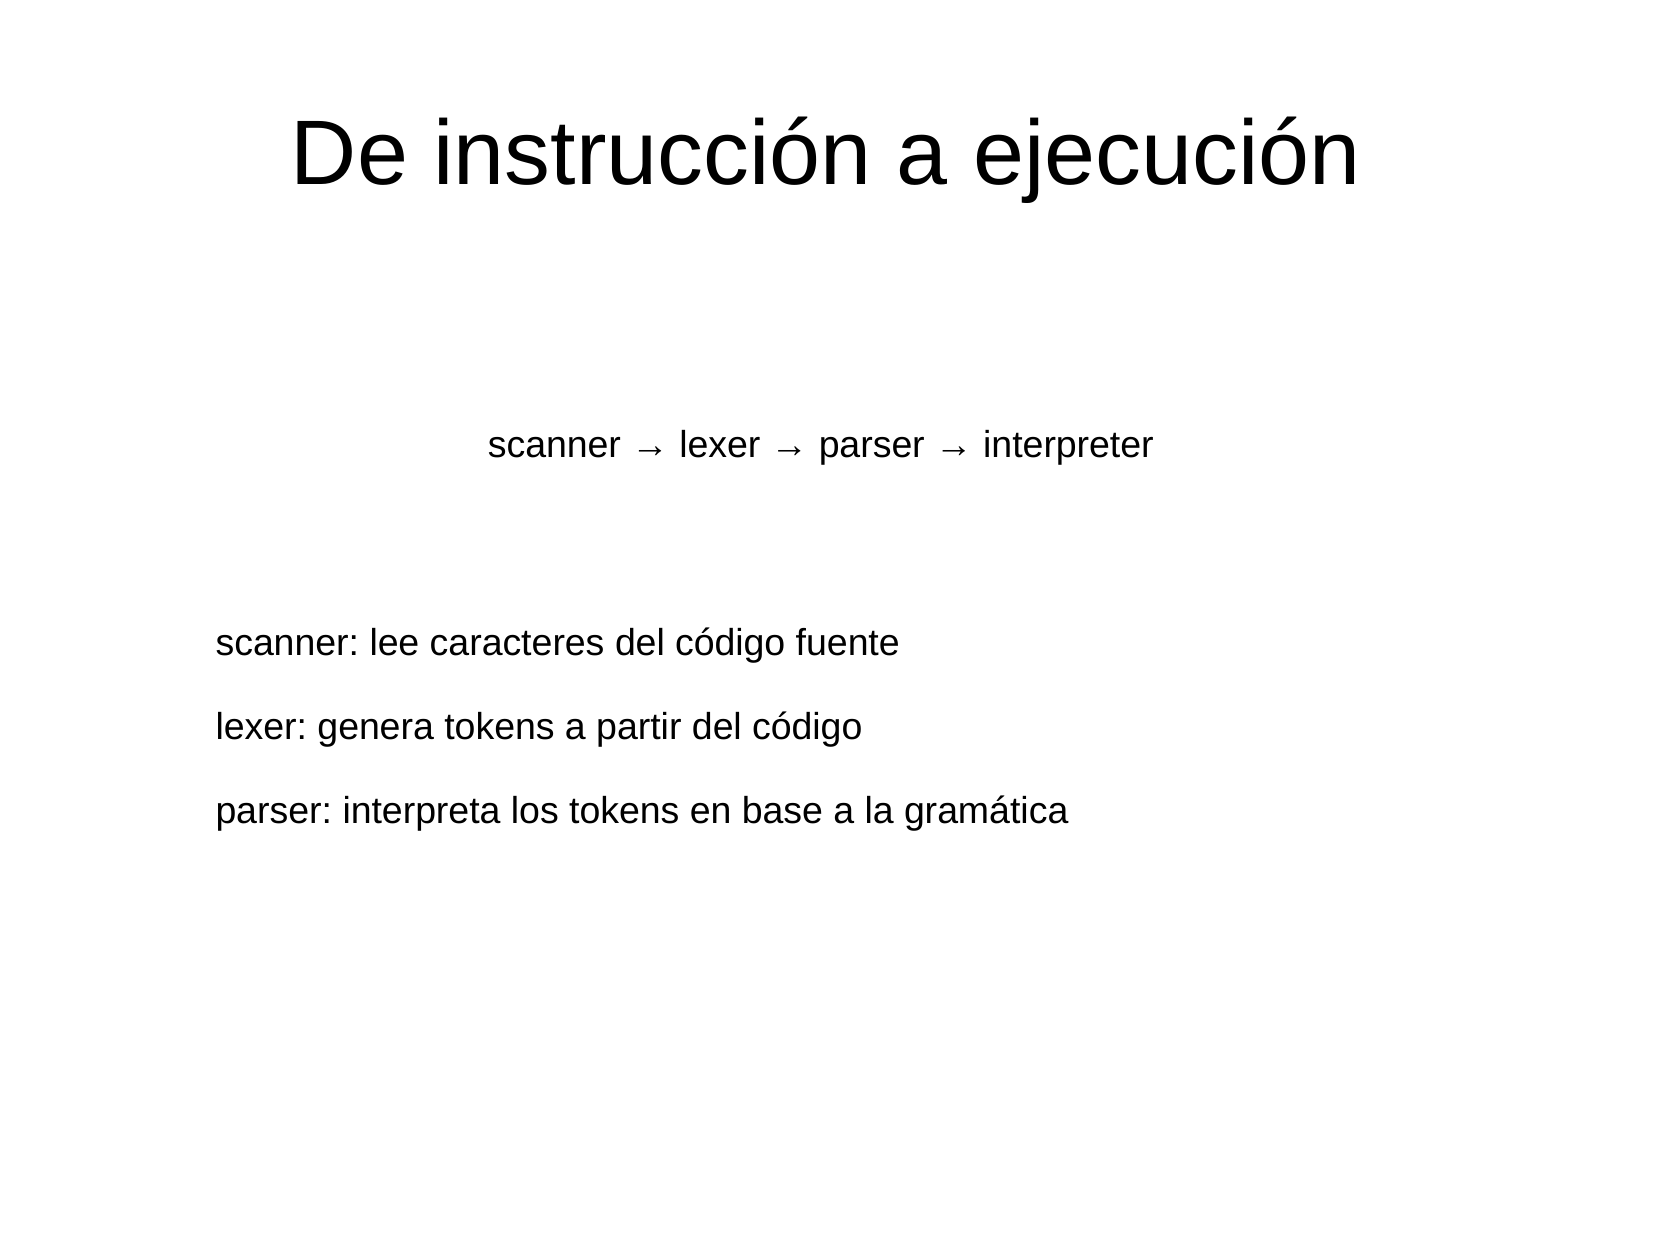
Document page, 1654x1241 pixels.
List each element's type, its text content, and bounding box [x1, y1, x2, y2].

text_box scanner → lexer → parser → interpreter [129, 415, 1512, 473]
title De instrucción a ejecución [82, 49, 1571, 257]
text_box scanner: lee caracteres del código fuente lexer: genera tokens a partir del código parser: interpreta los tokens en base a la gramática [200, 613, 1501, 839]
